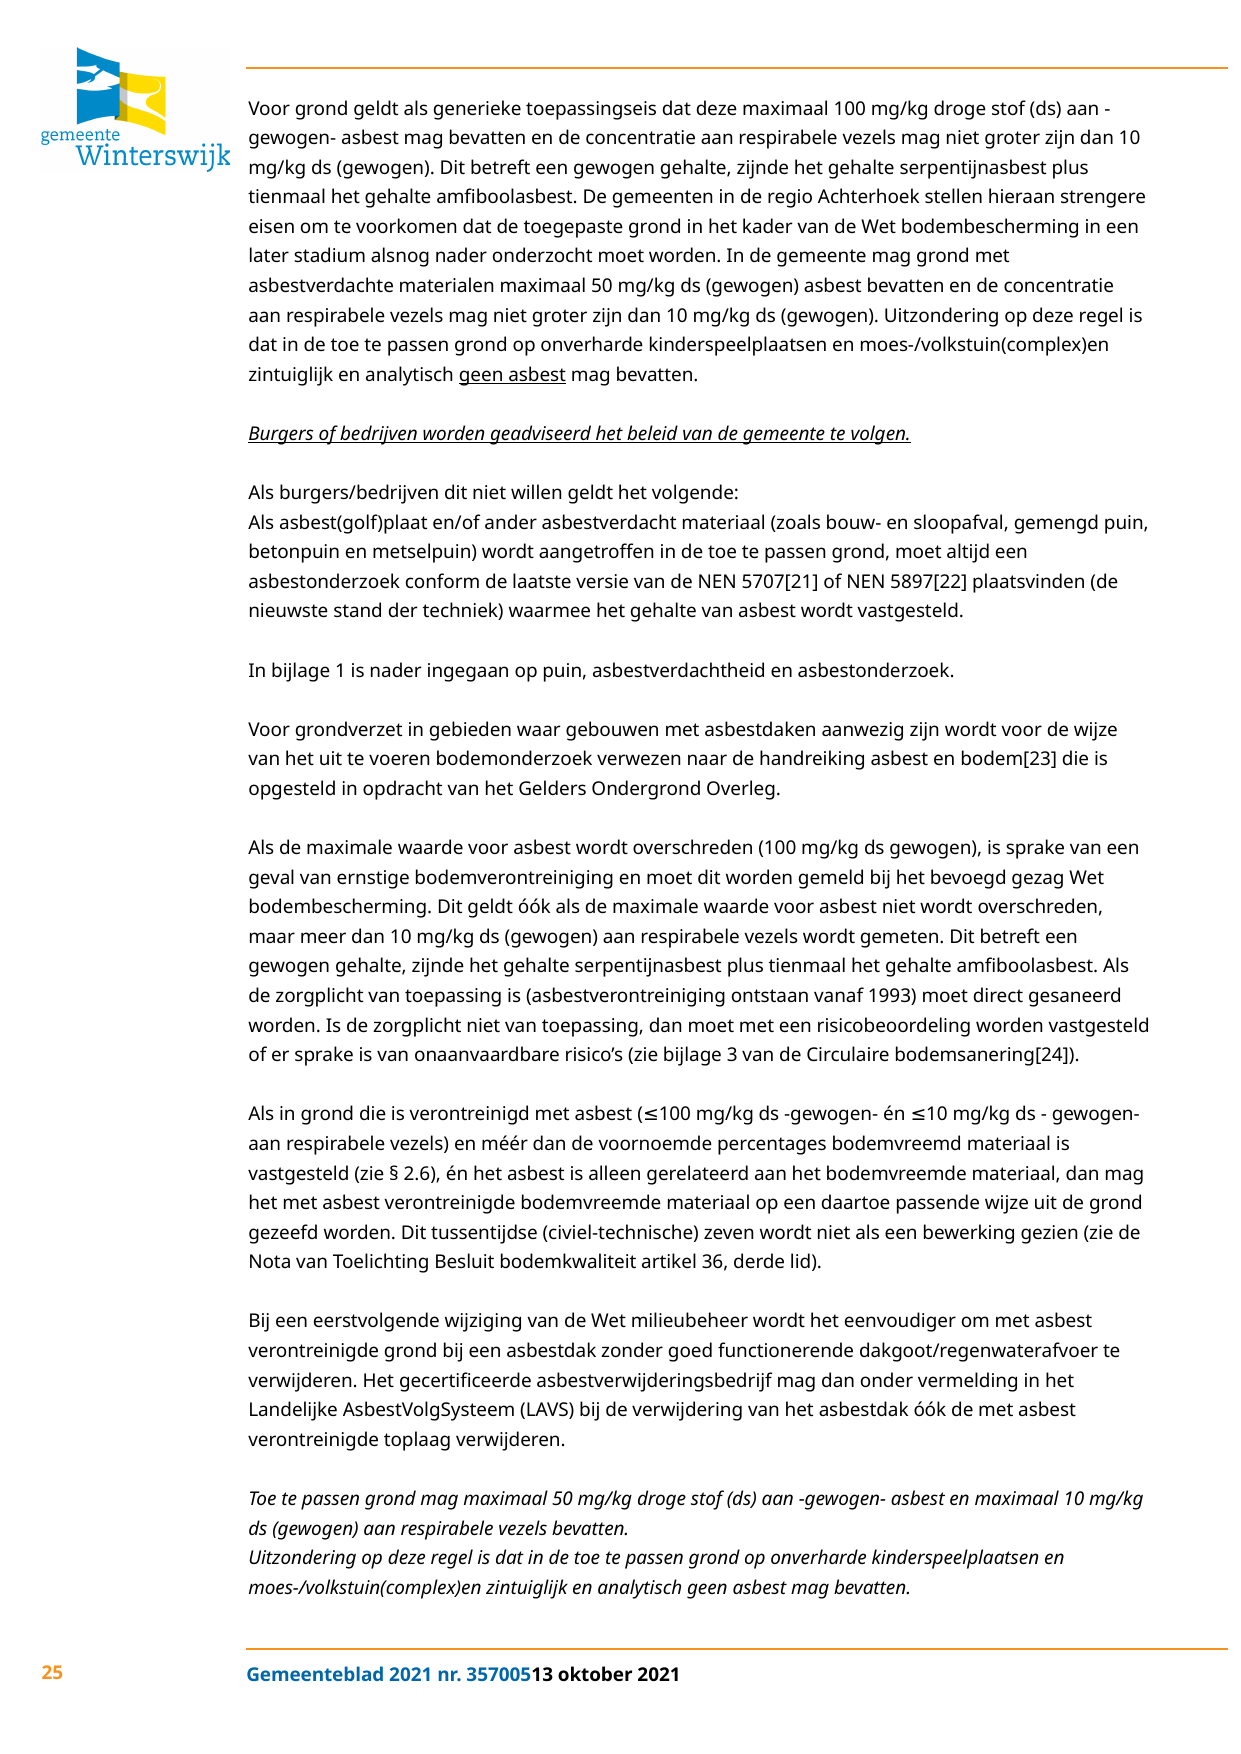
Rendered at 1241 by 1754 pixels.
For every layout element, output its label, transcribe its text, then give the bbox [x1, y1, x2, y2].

text Voor grondverzet in gebieden waar gebouwen met asbestdaken aanwezig zijn wordt voor de wijze van het uit te voeren bodemonderzoek verwezen naar de handreiking asbest en bodem[23] die is opgesteld in opdracht van het Gelders Ondergrond Overleg. [248, 716, 1152, 801]
text In bijlage 1 is nader ingegaan op puin, asbestverdachtheid en asbestonderzoek. [248, 657, 1152, 683]
text Als in grond die is verontreinigd met asbest (≤100 mg/kg ds -gewogen- én ≤10 mg/kg ds - gewogen- aan respirabele vezels) en méér dan de voornoemde percentages bodemvreemd materiaal is vastgesteld (zie § 2.6), én het asbest is alleen gerelateerd aan het bodemvreemde materiaal, dan mag het met asbest verontreinigde bodemvreemde materiaal op een daartoe passende wijze uit de grond gezeefd worden. Dit tussentijdse (civiel-technische) zeven wordt niet als een bewerking gezien (zie de Nota van Toelichting Besluit bodemkwaliteit artikel 36, derde lid). [248, 1101, 1152, 1274]
text Bij een eerstvolgende wijziging van de Wet milieubeheer wordt het eenvoudiger om met asbest verontreinigde grond bij een asbestdak zonder goed functionerende dakgoot/regenwaterafvoer te verwijderen. Het gecertificeerde asbestverwijderingsbedrijf mag dan onder vermelding in het Landelijke AsbestVolgSysteem (LAVS) bij de verwijdering van het asbestdak óók de met asbest verontreinigde toplaag verwijderen. [248, 1308, 1152, 1452]
picture [225, 153, 231, 162]
table_header Toe te passen grond mag maximaal 50 mg/kg droge stof (ds) aan -gewogen- asbest en maximaal 10 mg/kg ds (gewogen) aan respirabele vezels bevatten. Uitzondering op deze regel is dat in de toe te passen grond op onverharde kinderspeelplaatsen en moes-/volkstuin(complex)en zintuiglijk en analytisch geen asbest mag bevatten. [248, 1485, 1152, 1600]
text Voor grond geldt als generieke toepassingseis dat deze maximaal 100 mg/kg droge stof (ds) aan -gewogen- asbest mag bevatten en de concentratie aan respirabele vezels mag niet groter zijn dan 10 mg/kg ds (gewogen). Dit betreft een gewogen gehalte, zijnde het gehalte serpentijnasbest plus tienmaal het gehalte amfiboolasbest. De gemeenten in de regio Achterhoek stellen hieraan strengere eisen om te voorkomen dat de toegepaste grond in het kader van de Wet bodembescherming in een later stadium alsnog nader onderzocht moet worden. In de gemeente mag grond met asbestverdachte materialen maximaal 50 mg/kg ds (gewogen) asbest bevatten en de concentratie aan respirabele vezels mag niet groter zijn dan 10 mg/kg ds (gewogen). Uitzondering op deze regel is dat in de toe te passen grond op onverharde kinderspeelplaatsen en moes-/volkstuin(complex)en zintuiglijk en analytisch geen asbest mag bevatten. [248, 95, 1152, 387]
text Als de maximale waarde voor asbest wordt overschreden (100 mg/kg ds gewogen), is sprake van een geval van ernstige bodemverontreiniging en moet dit worden gemeld bij het bevoegd gezag Wet bodembescherming. Dit geldt óók als de maximale waarde voor asbest niet wordt overschreden, maar meer dan 10 mg/kg ds (gewogen) aan respirabele vezels wordt gemeten. Dit betreft een gewogen gehalte, zijnde het gehalte serpentijnasbest plus tienmaal het gehalte amfiboolasbest. Als de zorgplicht van toepassing is (asbestverontreiniging ontstaan vanaf 1993) moet direct gesaneerd worden. Is de zorgplicht niet van toepassing, dan moet met een risicobeoordeling worden vastgesteld of er sprake is van onaanvaardbare risico’s (zie bijlage 3 van de Circulaire bodemsanering[24]). [248, 834, 1152, 1067]
picture [41, 47, 231, 172]
text Als burgers/bedrijven dit niet willen geldt het volgende: [248, 479, 1152, 505]
text Als asbest(golf)plaat en/of ander asbestverdacht materiaal (zoals bouw- en sloopafval, gemengd puin, betonpuin en metselpuin) wordt aangetroffen in de toe te passen grond, moet altijd een asbestonderzoek conform de laatste versie van de NEN 5707[21] of NEN 5897[22] plaatsvinden (de nieuwste stand der techniek) waarmee het gehalte van asbest wordt vastgesteld. [248, 509, 1152, 623]
text Burgers of bedrijven worden geadviseerd het beleid van de gemeente te volgen. [248, 420, 1152, 446]
